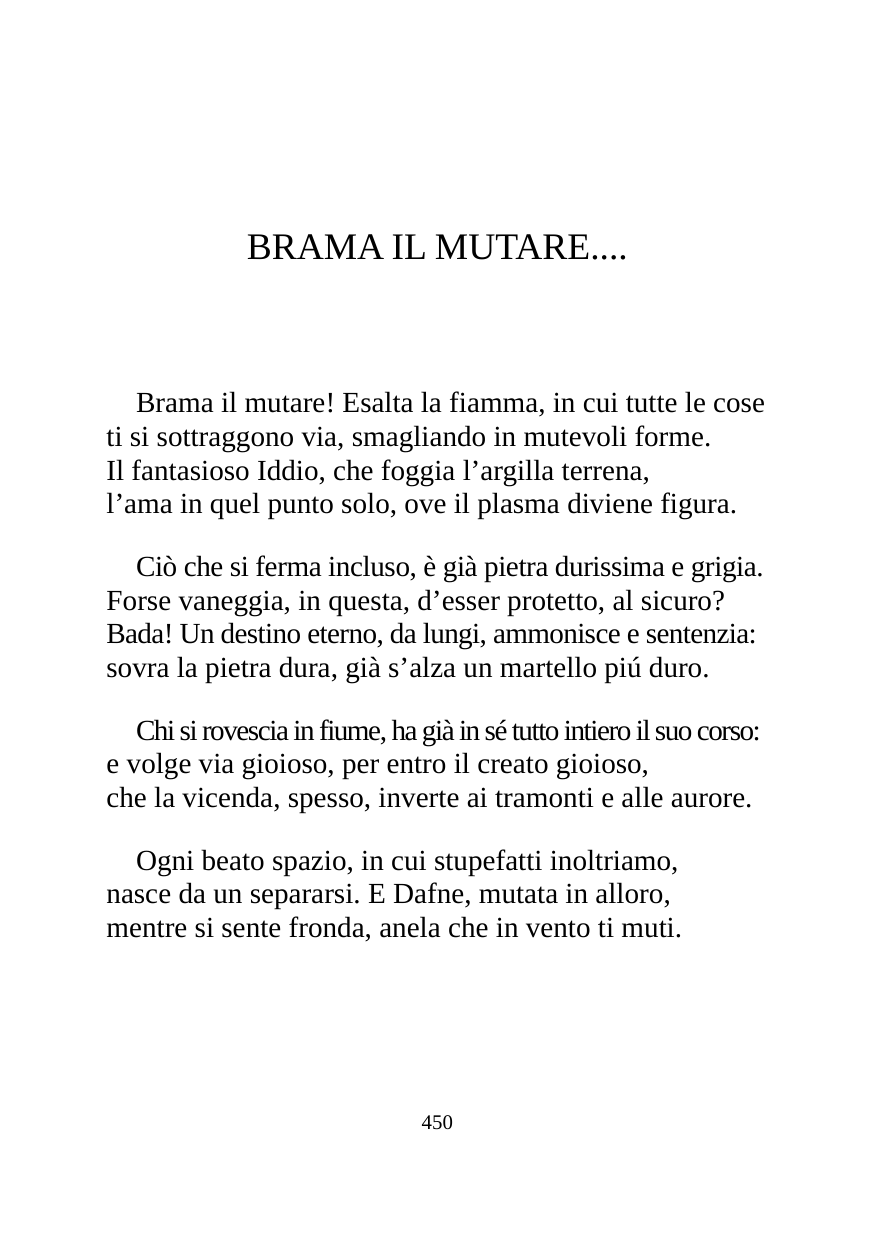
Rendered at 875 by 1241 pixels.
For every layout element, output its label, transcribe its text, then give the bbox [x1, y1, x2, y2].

text Ogni beato spazio, in cui stupefatti inoltriamo, nasce da un separarsi. E Dafne, mutata in alloro, mentre si sente fronda, anela che in vento ti muti. [106, 843, 768, 944]
text Ciò che si ferma incluso, è già pietra durissima e grigia. Forse vaneggia, in questa, d’esser protetto, al sicuro?Bada! Un destino eterno, da lungi, ammonisce e sentenzia: sovra la pietra dura, già s’alza un martello piú duro. [106, 549, 768, 683]
subtitle BRAMA IL MUTARE.... [106, 224, 768, 267]
text Chi si rovescia in fiume, ha già in sé tutto intiero il suo corso: e volge via gioioso, per entro il creato gioioso, che la vicenda, spesso, inverte ai tramonti e alle aurore. [106, 713, 768, 813]
text Brama il mutare! Esalta la fiamma, in cui tutte le cose ti si sottraggono via, smagliando in mutevoli forme. Il fantasioso Iddio, che foggia l’argilla terrena, l’ama in quel punto solo, ove il plasma diviene figura. [106, 386, 768, 520]
